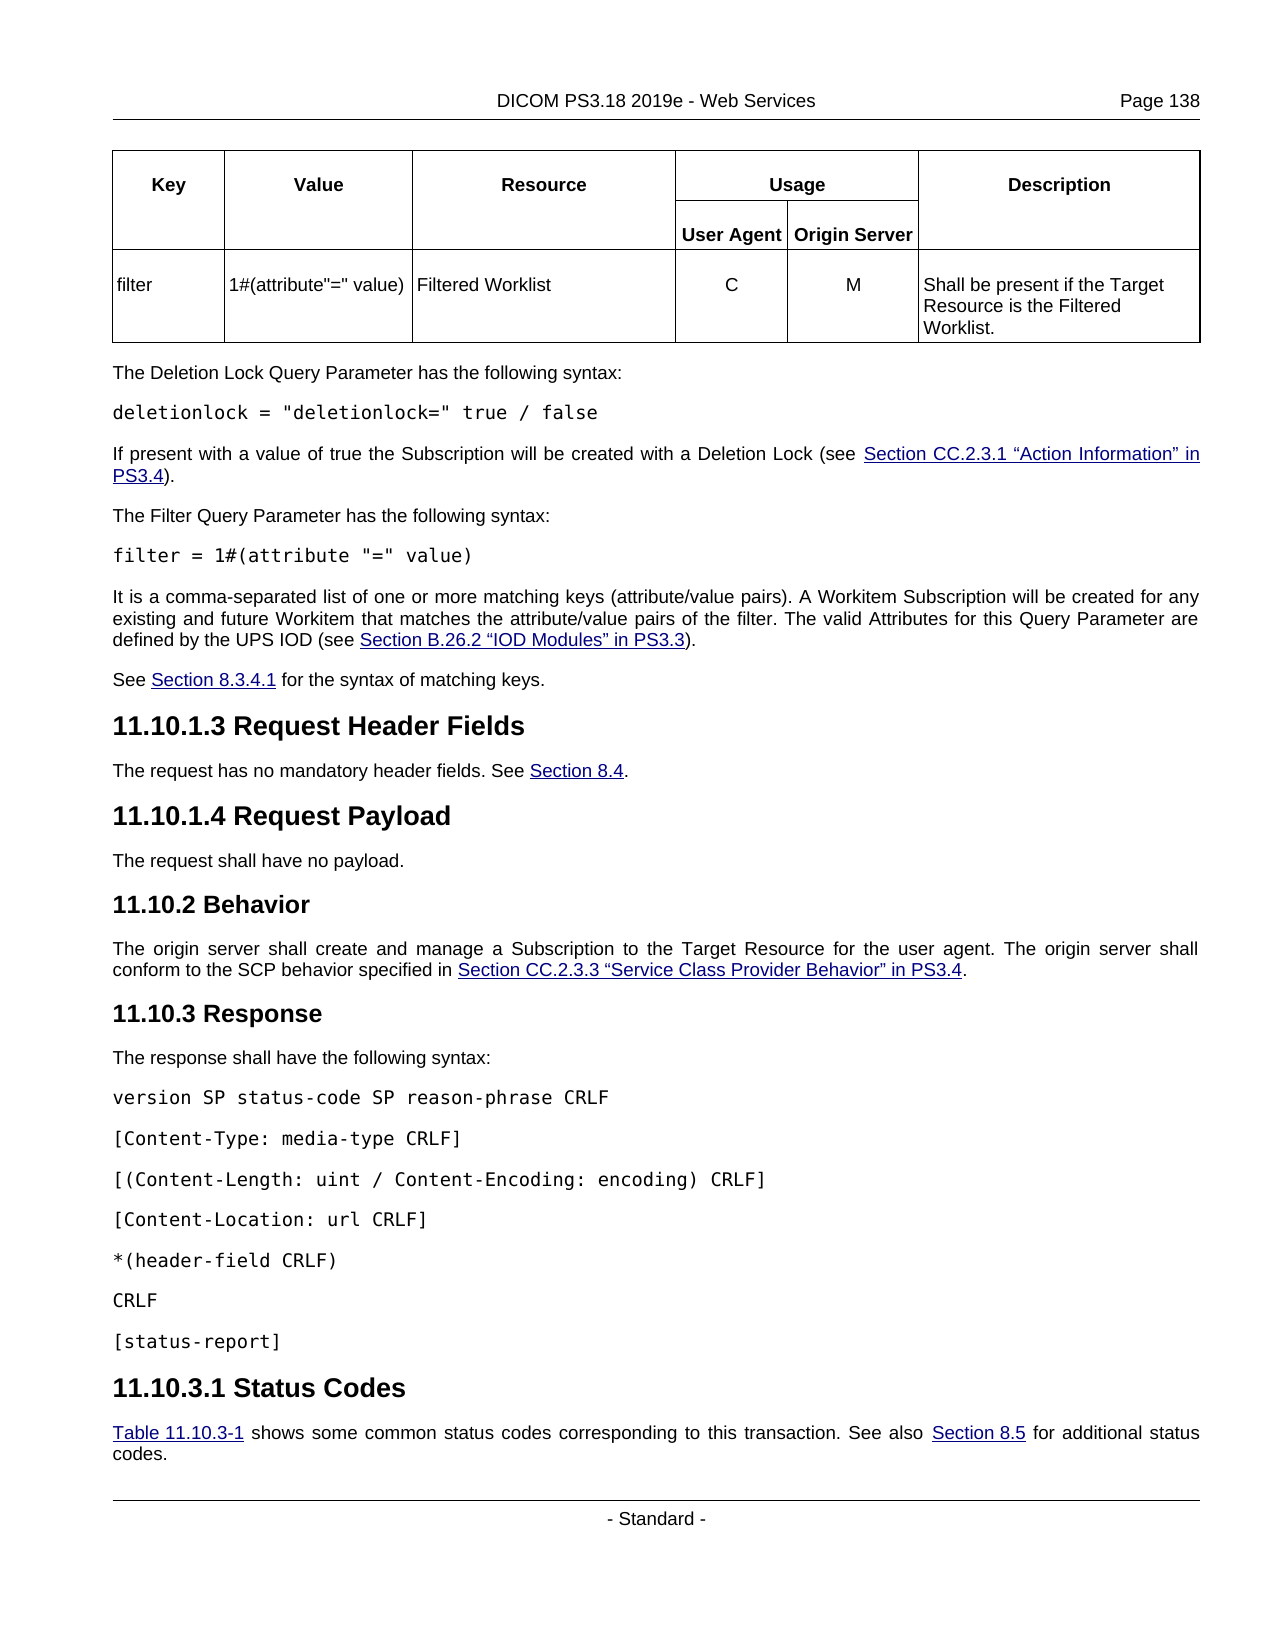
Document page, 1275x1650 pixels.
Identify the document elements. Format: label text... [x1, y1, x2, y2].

table_header Usage [676, 151, 918, 200]
table_cell User Agent [676, 201, 787, 249]
text The Deletion Lock Query Parameter has the following syntax: [112, 362, 1200, 383]
text 11.10.1.4 Request Payload [112, 800, 1200, 831]
text version SP status-code SP reason-phrase CRLF [112, 1087, 1200, 1109]
text 11.10.3.1 Status Codes [112, 1372, 1200, 1403]
text [Content-Type: media-type CRLF] [112, 1128, 1200, 1150]
table_header Key [113, 151, 224, 249]
text It is a comma-separated list of one or more matching keys (attribute/value pairs). A Workitem Subscription will be created for any existing and future Workitem that matches the attribute/value pairs of the filter. The valid Attributes for this Query Parameter are defined by the UPS IOD (see Section B.26.2 “IOD Modules” in PS3.3). [112, 586, 1200, 650]
text [(Content-Length: uint / Content-Encoding: encoding) CRLF] [112, 1168, 1200, 1190]
text CRLF [112, 1290, 1200, 1312]
table_cell C [676, 250, 787, 342]
text 11.10.2 Behavior [112, 890, 1200, 919]
text See Section 8.3.4.1 for the syntax of matching keys. [112, 669, 1200, 691]
text The request shall have no payload. [112, 850, 1200, 871]
table_header Description [919, 151, 1199, 249]
text The origin server shall create and manage a Subscription to the Target Resource for the user agent. The origin server shall conform to the SCP behavior specified in Section CC.2.3.3 “Service Class Provider Behavior” in PS3.4. [112, 938, 1200, 981]
text 11.10.1.3 Request Header Fields [112, 709, 1200, 741]
table_header Value [225, 151, 412, 249]
text The request has no mandatory header fields. See Section 8.4. [112, 759, 1200, 781]
text filter = 1#(attribute "=" value) [112, 545, 1200, 567]
text *(header-field CRLF) [112, 1250, 1200, 1272]
text The response shall have the following syntax: [112, 1047, 1200, 1068]
text 11.10.3 Response [112, 999, 1200, 1028]
table_cell M [788, 250, 918, 342]
table_cell filter [113, 250, 224, 342]
table_cell Origin Server [788, 201, 918, 249]
text deletionlock = "deletionlock=" true / false [112, 402, 1200, 424]
text [status-report] [112, 1331, 1200, 1353]
text If present with a value of true the Subscription will be created with a Deletion Lock (see Section CC.2.3.1 “Action Information” in PS3.4). [112, 443, 1200, 486]
text Table 11.10.3-1 shows some common status codes corresponding to this transaction. See also Section 8.5 for additional status codes. [112, 1422, 1200, 1465]
table_cell Shall be present if the Target Resource is the Filtered Worklist. [919, 250, 1199, 342]
table_header Resource [413, 151, 675, 249]
table_cell Filtered Worklist [413, 250, 675, 342]
table_cell 1#(attribute"=" value) [225, 250, 412, 342]
text The Filter Query Parameter has the following syntax: [112, 505, 1200, 526]
text [Content-Location: url CRLF] [112, 1209, 1200, 1231]
